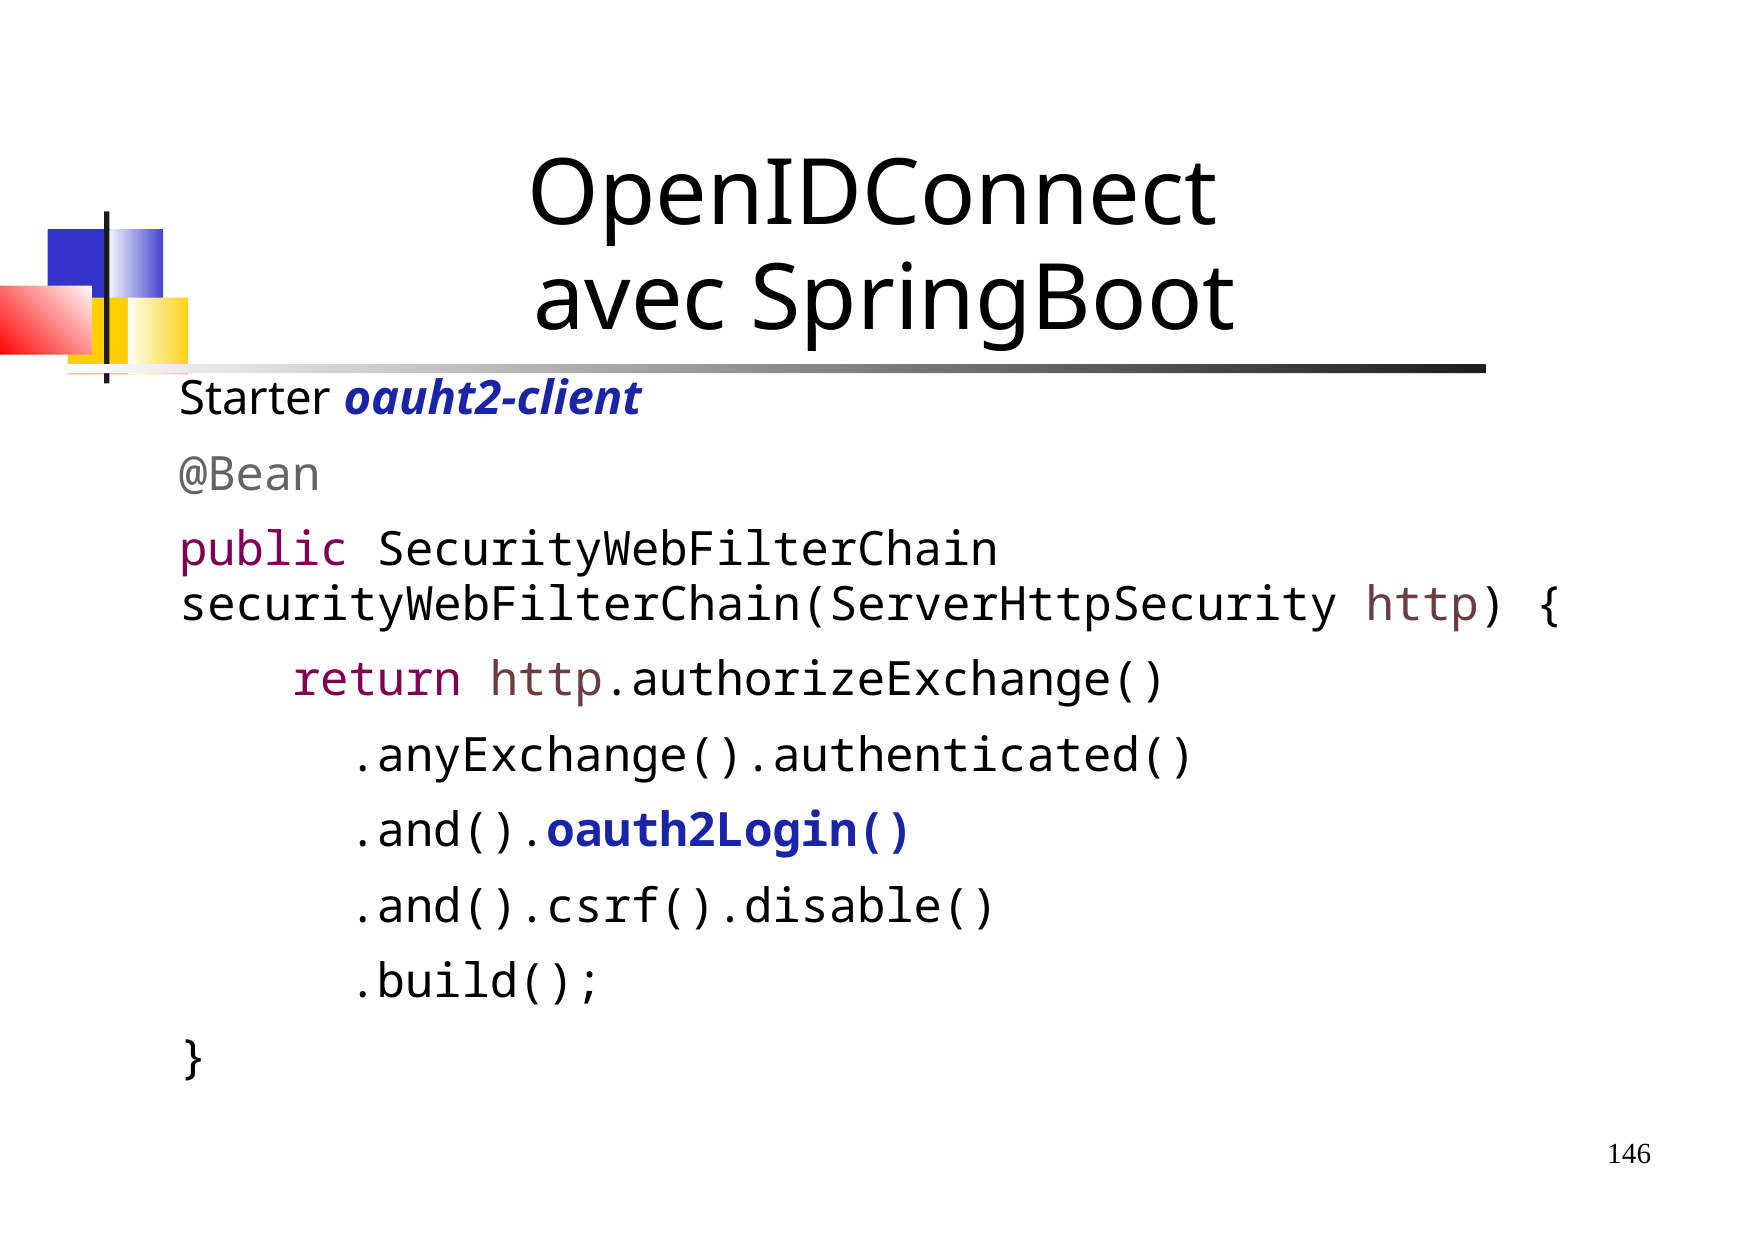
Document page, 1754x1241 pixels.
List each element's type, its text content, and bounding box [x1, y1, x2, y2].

title OpenIDConnect avec SpringBoot [179, 139, 1567, 351]
list Starter oauht2-client @Bean public SecurityWebFilterChain securityWebFilterChain(ServerHttpSecurity http) { return http.authorizeExchange() .anyExchange().authenticated() .and().oauth2Login() .and().csrf().disable() .build(); } [179, 371, 1567, 1091]
